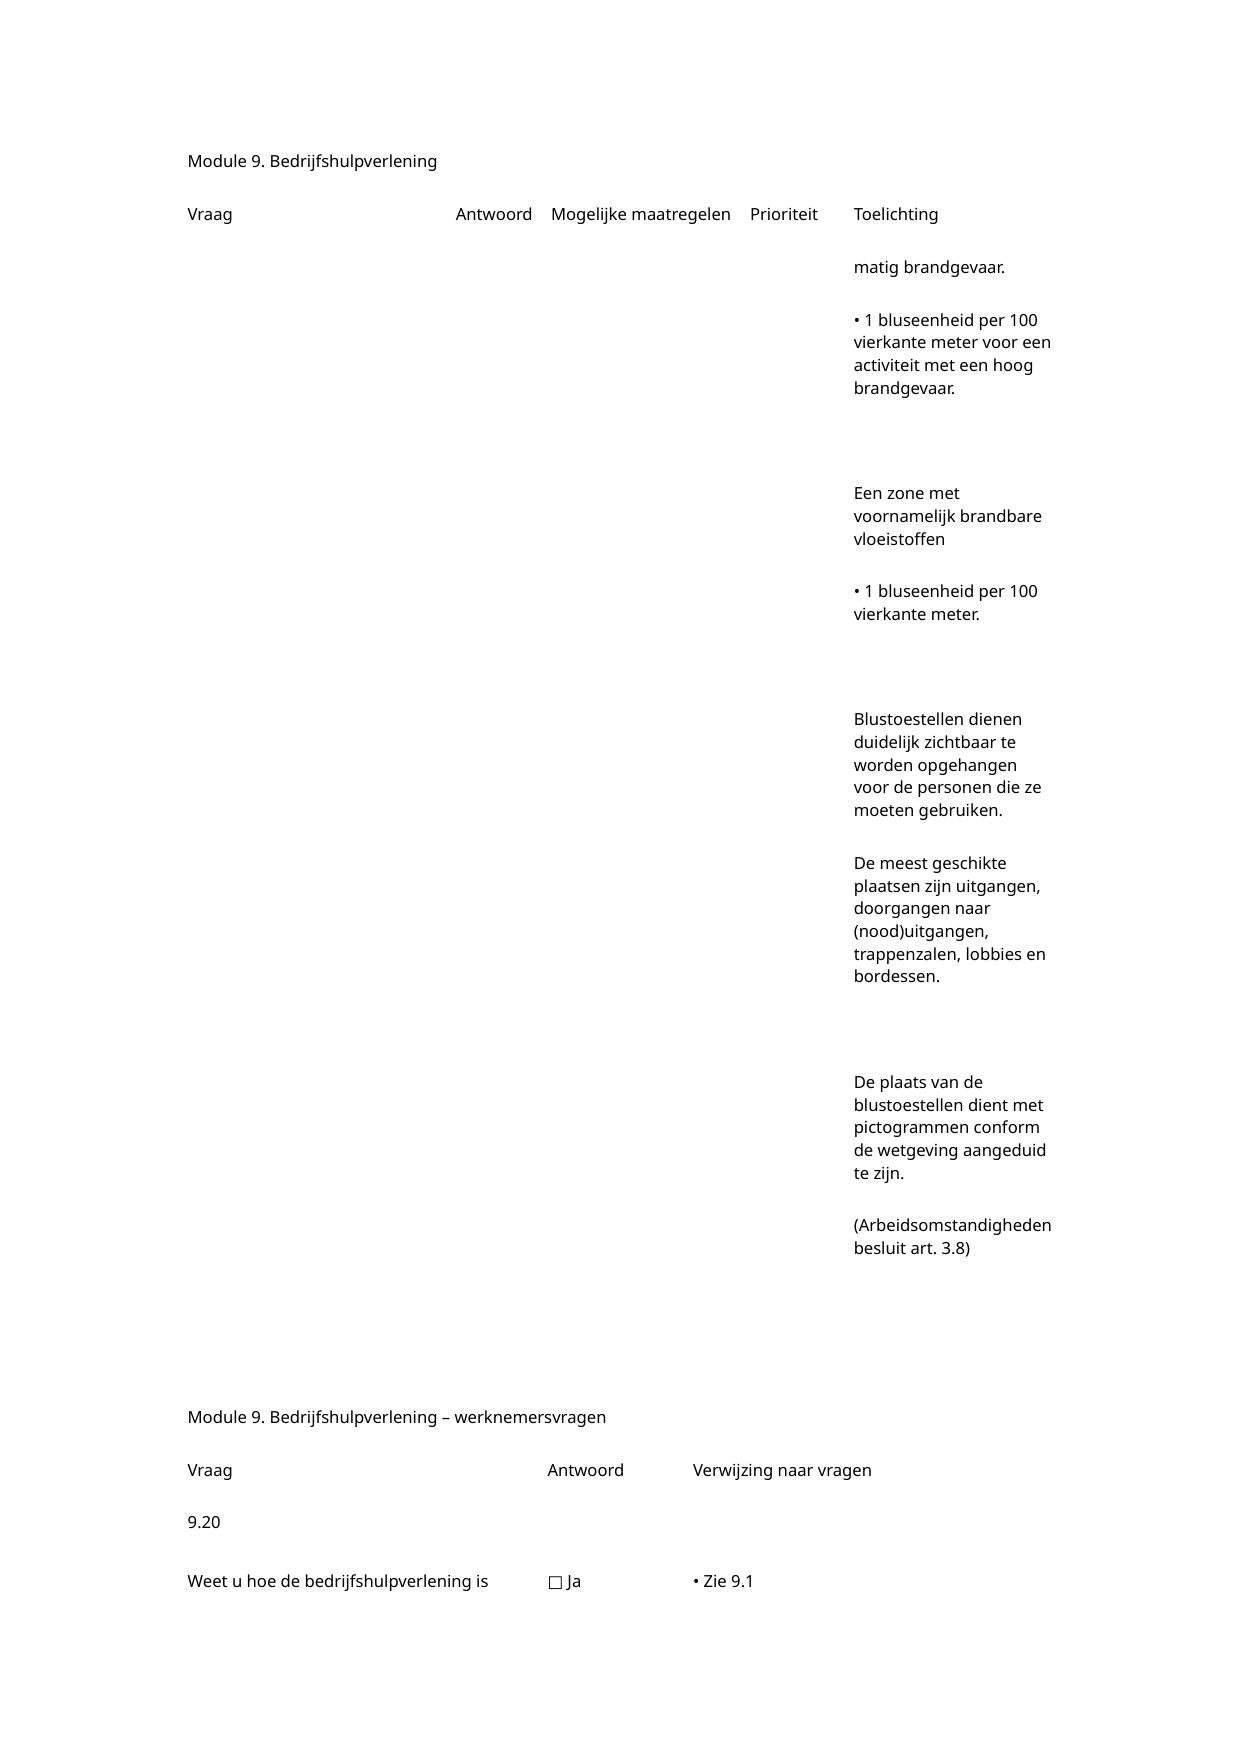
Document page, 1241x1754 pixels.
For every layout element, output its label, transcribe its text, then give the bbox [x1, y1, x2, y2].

table_cell Weet u hoe de bedrijfshulpverlening is [188, 1570, 547, 1592]
table_cell matig brandgevaar. • 1 bluseenheid per 100 vierkante meter voor een activiteit met een hoog brandgevaar. Een zone met voornamelijk brandbare vloeistoffen • 1 bluseenheid per 100 vierkante meter. Blustoestellen dienen duidelijk zichtbaar te worden opgehangen voor de personen die ze moeten gebruiken. De meest geschikte plaatsen zijn uitgangen, doorgangen naar (nood)uitgangen, trappenzalen, lobbies en bordessen. De plaats van de blustoestellen dient met pictogrammen conform de wetgeving aangeduid te zijn. (Arbeidsomstandighedenbesluit art. 3.8) [854, 255, 1053, 1289]
table_cell Antwoord [456, 203, 551, 255]
table_cell Mogelijke maatregelen [551, 203, 750, 255]
table_cell Prioriteit [750, 203, 853, 255]
table_cell [188, 255, 456, 1289]
table_header Module 9. Bedrijfshulpverlening – werknemersvragen [188, 1406, 1053, 1458]
table_cell • Zie 9.1 [693, 1570, 1053, 1592]
table_cell [551, 255, 750, 1289]
table_cell [456, 255, 551, 1289]
table_cell Toelichting [854, 203, 1053, 255]
table_cell □ Ja [547, 1570, 693, 1592]
table_cell Antwoord [547, 1459, 693, 1511]
table_cell [547, 1511, 693, 1569]
table_cell Vraag [188, 203, 456, 255]
table_header Module 9. Bedrijfshulpverlening [188, 150, 1053, 203]
table_cell [693, 1511, 1053, 1569]
table_cell Verwijzing naar vragen [693, 1459, 1053, 1511]
table_cell Vraag [188, 1459, 547, 1511]
table_cell [750, 255, 853, 1289]
table_cell 9.20 [188, 1511, 547, 1569]
